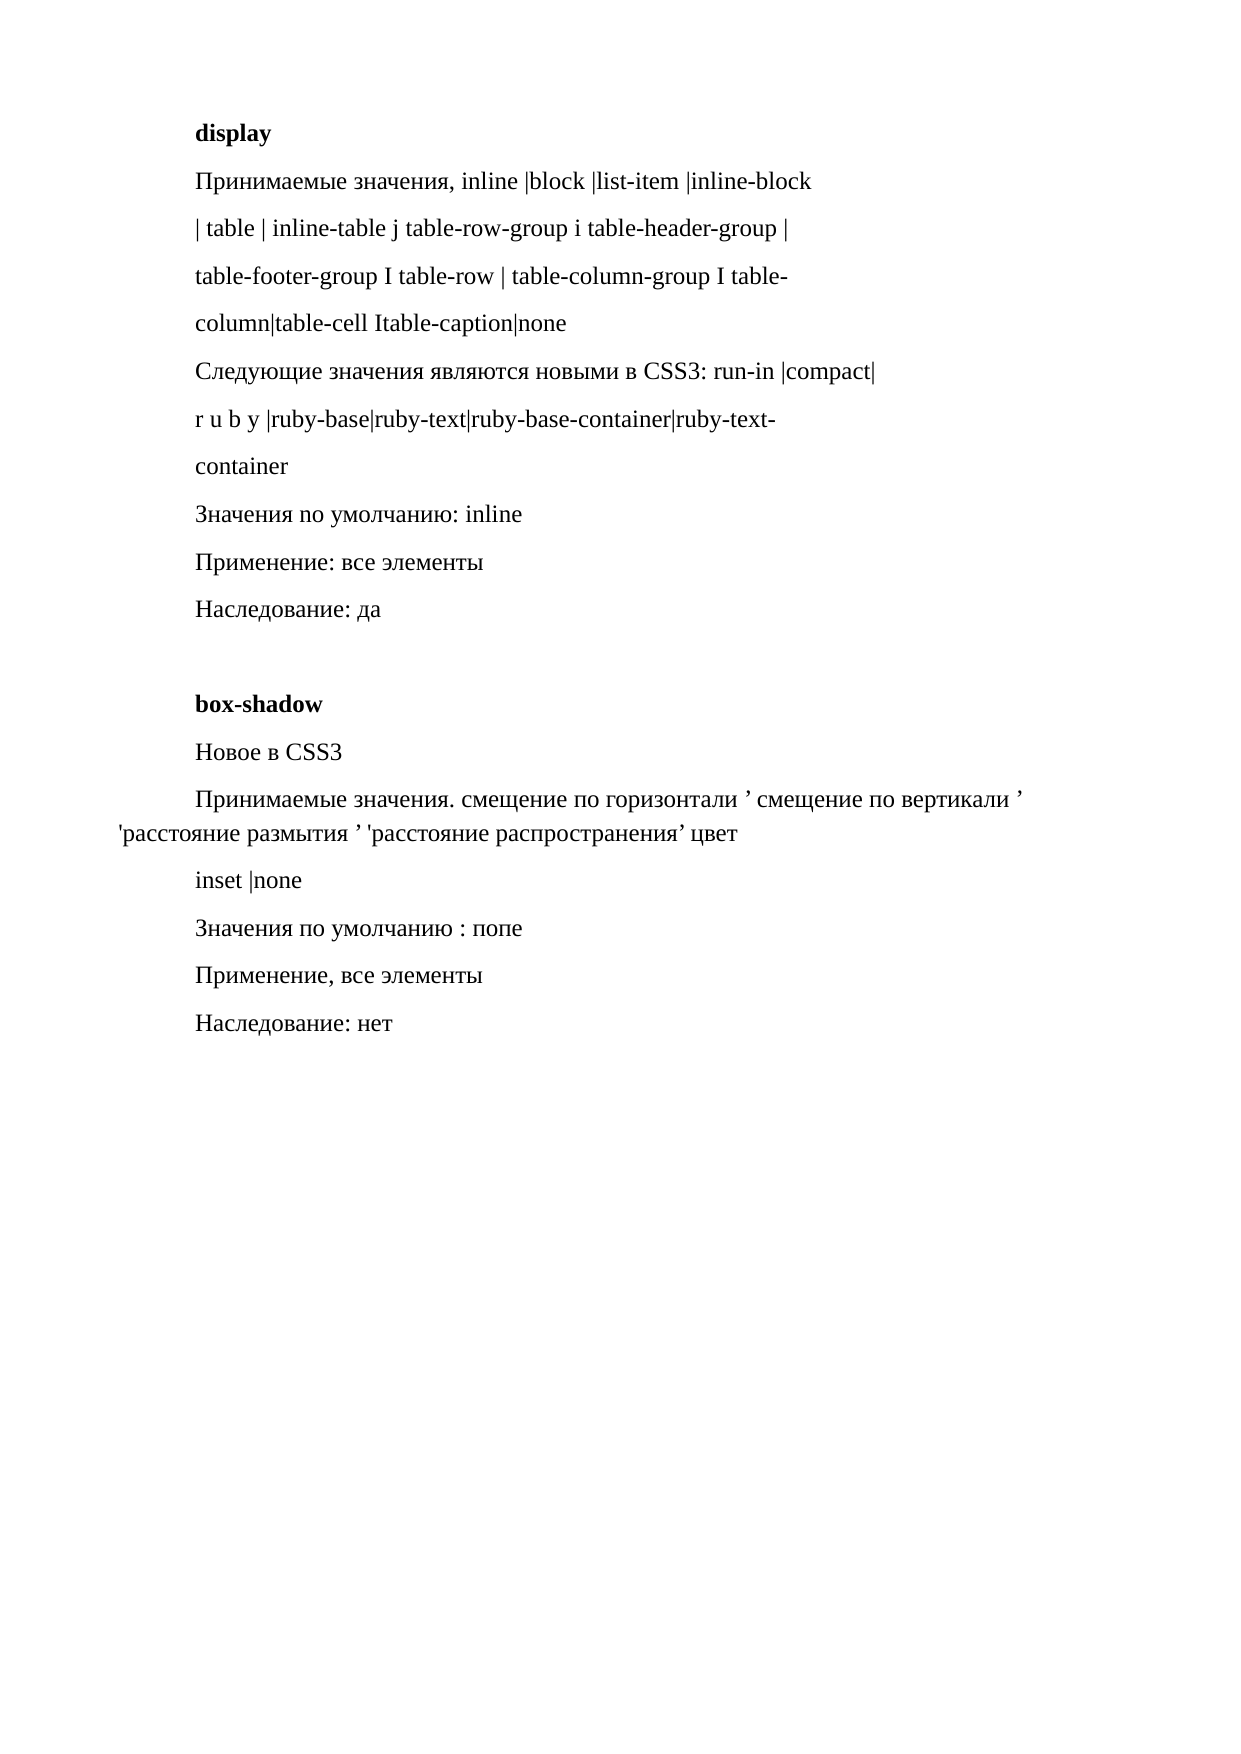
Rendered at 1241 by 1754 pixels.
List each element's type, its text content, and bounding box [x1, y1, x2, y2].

text Значения no умолчанию: inline [118, 499, 1122, 528]
text column|table-cell Itable-caption|none [118, 308, 1122, 337]
text Применение, все элементы [118, 960, 1122, 989]
text container [118, 451, 1122, 480]
text Наследование: нет [118, 1008, 1122, 1037]
text box-shadow [118, 689, 1122, 718]
text Следующие значения являются новыми в CSS3: run-in |compact| [118, 356, 1122, 385]
text r u b y |ruby-base|ruby-text|ruby-base-container|ruby-text- [118, 404, 1122, 432]
text Наследование: да [118, 594, 1122, 623]
text Значения по умолчанию : попе [118, 913, 1122, 942]
text inset |none [118, 865, 1122, 894]
text Принимаемые значения. смещение по горизонтали ’ смещение по вертикали ’ 'расстояние размытия ’ 'расстояние распространения’ цвет [118, 784, 1122, 846]
text table-footer-group I table-row | table-column-group I table- [118, 261, 1122, 290]
text Новое в CSS3 [118, 737, 1122, 766]
text | table | inline-table j table-row-group i table-header-group | [118, 213, 1122, 242]
text Принимаемые значения, inline |block |list-item |inline-block [118, 166, 1122, 194]
text Применение: все элементы [118, 547, 1122, 575]
text display [118, 118, 1122, 147]
